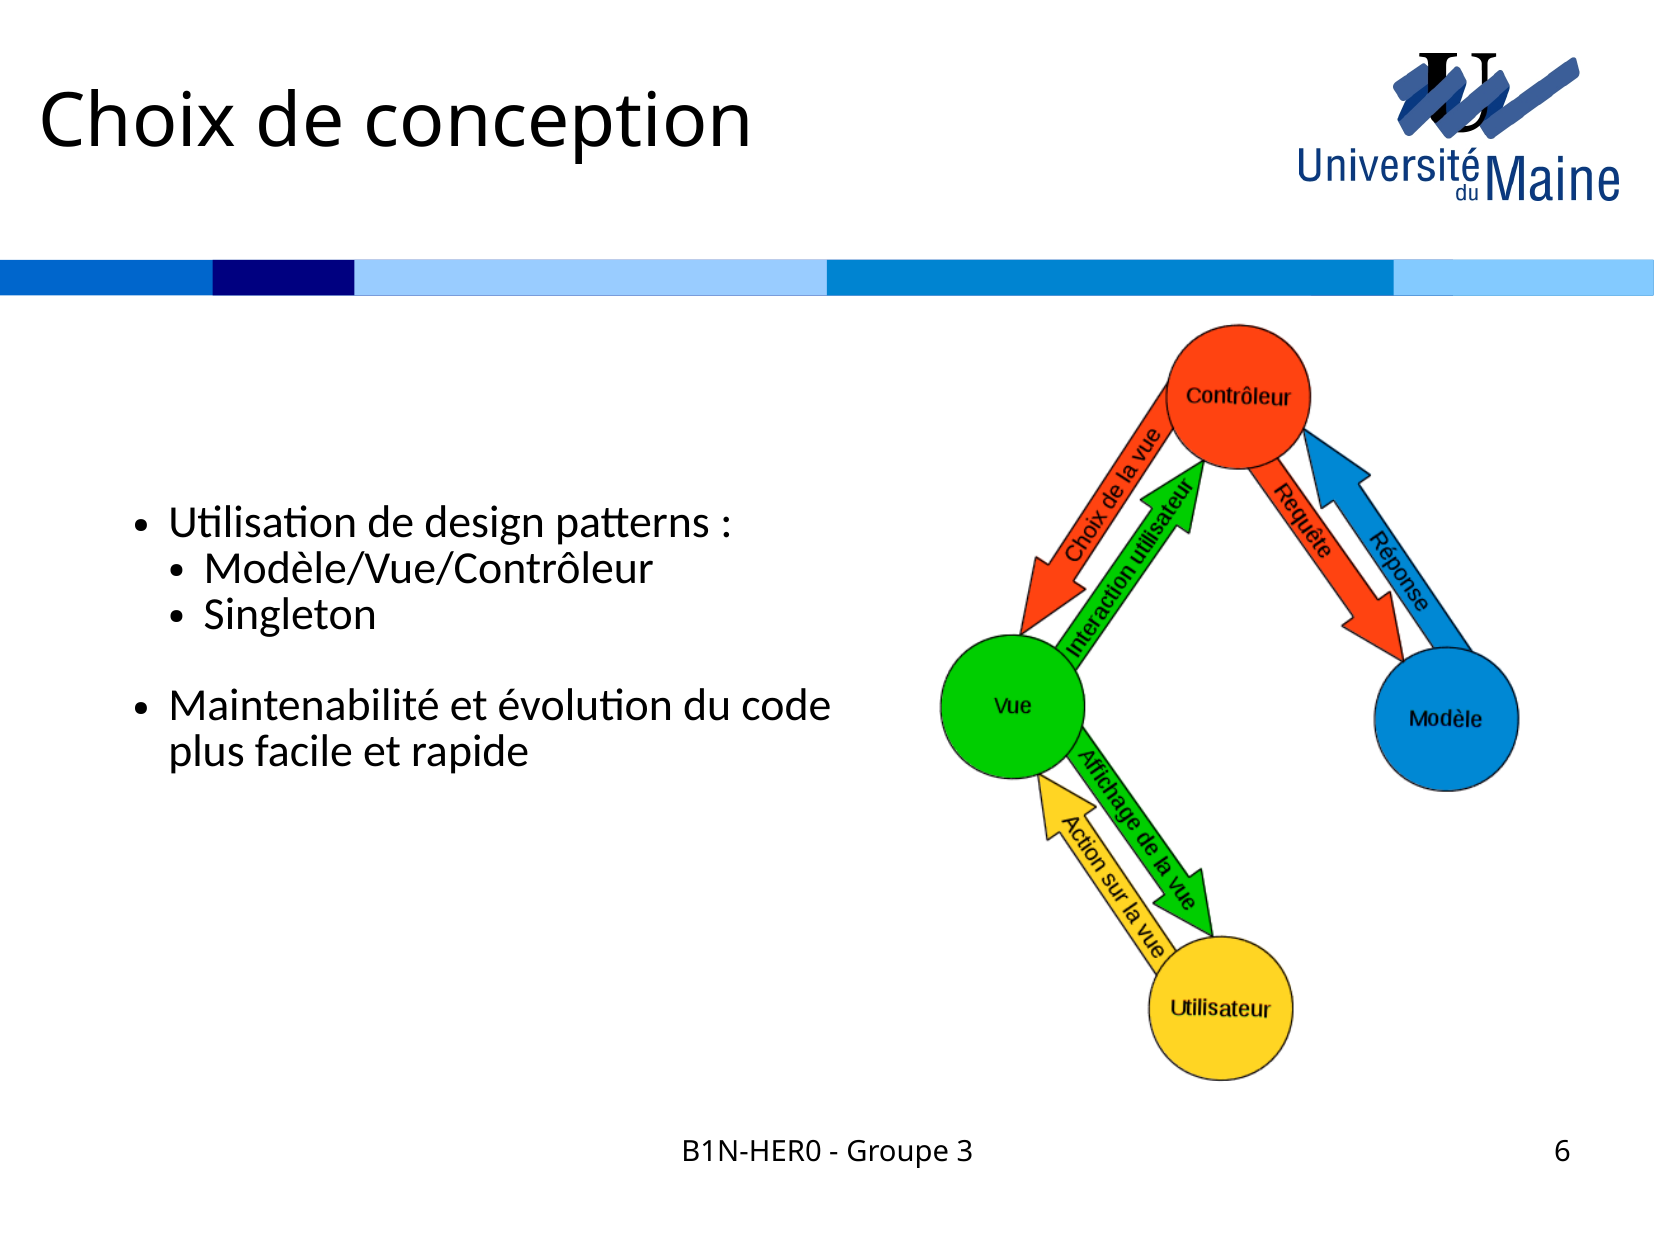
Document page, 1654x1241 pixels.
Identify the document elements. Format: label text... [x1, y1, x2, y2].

text_box Utilisation de design patterns : Modèle/Vue/Contrôleur Singleton Maintenabilité et évolution du code plus facile et rapide [118, 496, 848, 910]
text_box Choix de conception [23, 59, 1306, 260]
picture [848, 310, 1630, 1100]
picture [1299, 53, 1619, 201]
text_box [0, 259, 1654, 296]
